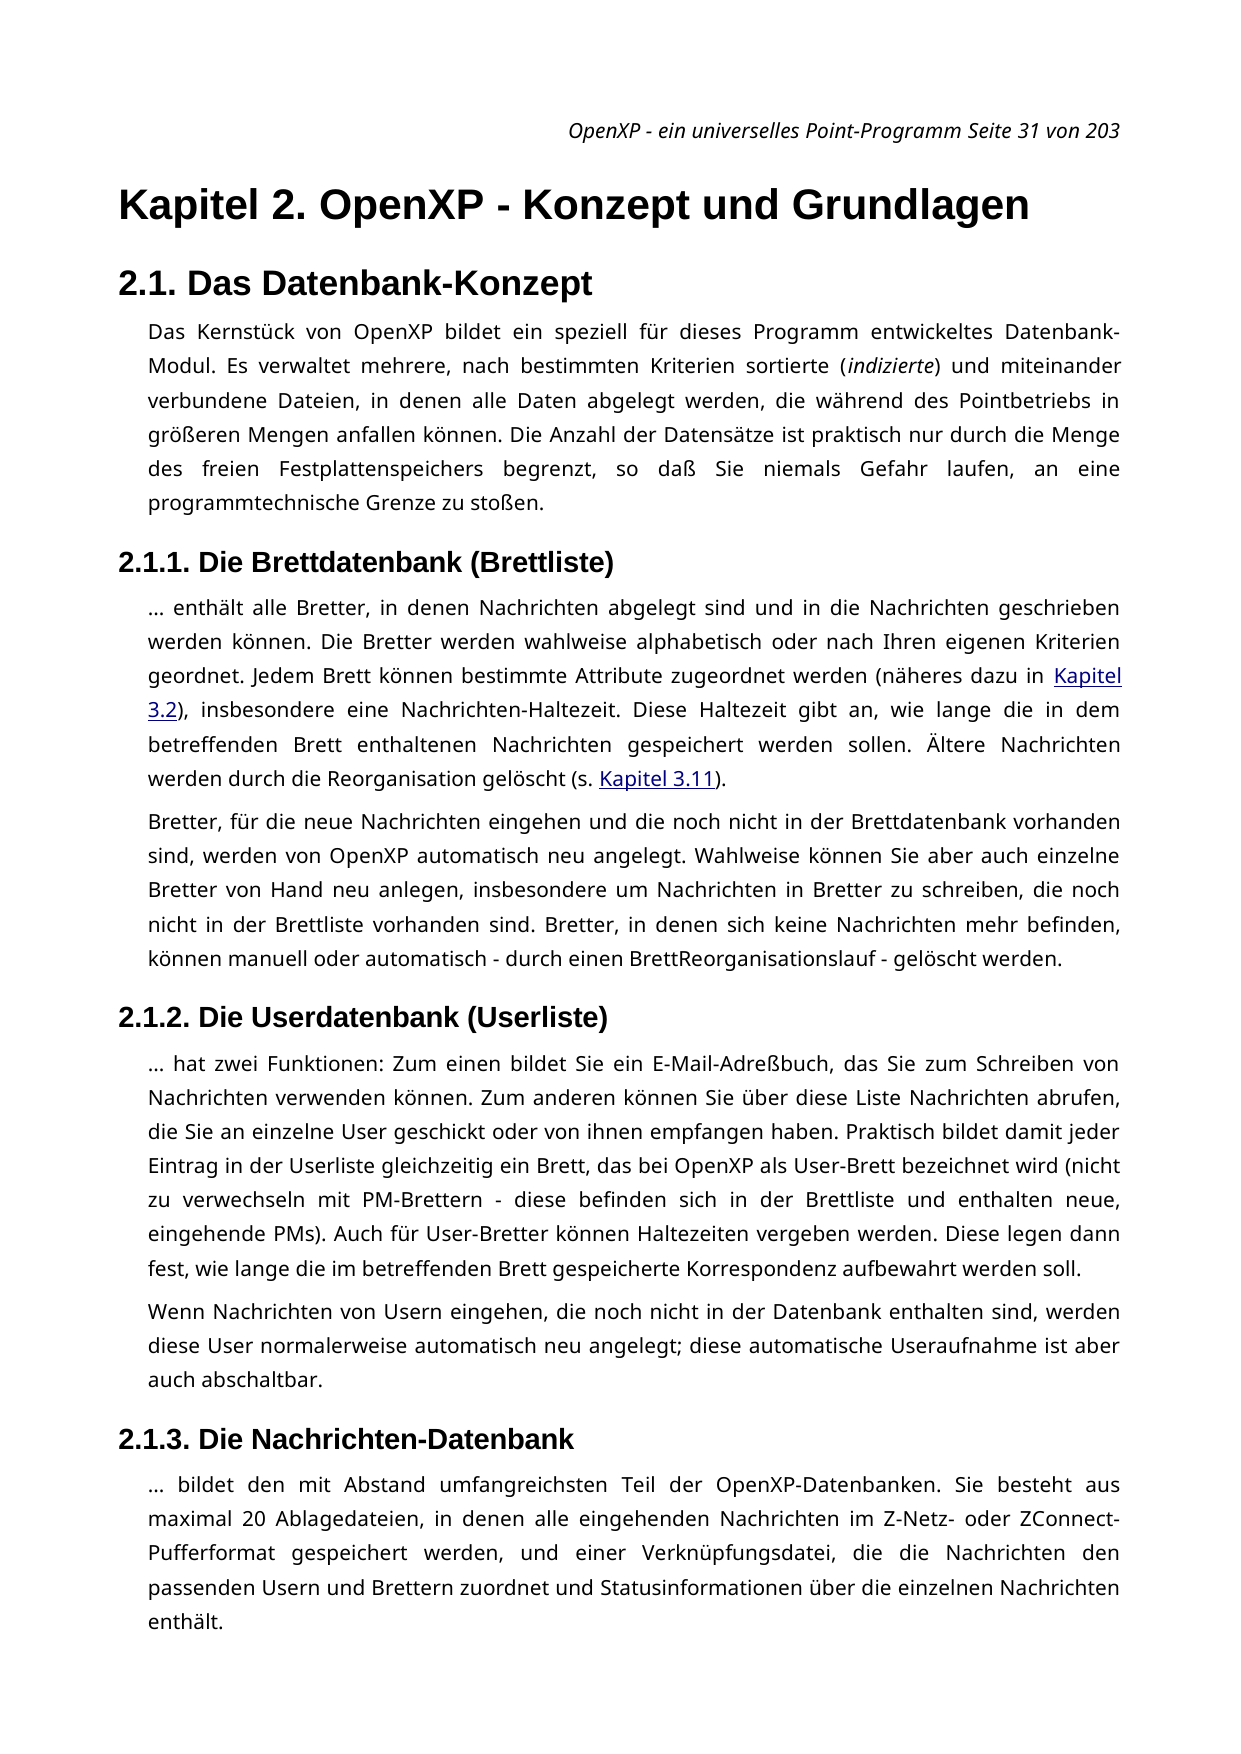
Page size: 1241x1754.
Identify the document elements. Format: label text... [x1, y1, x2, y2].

subtitle Kapitel 2. OpenXP - Konzept und Grundlagen [118, 173, 1122, 229]
text Wenn Nachrichten von Usern eingehen, die noch nicht in der Datenbank enthalten sind, werden diese User normalerweise automatisch neu angelegt; diese automatische Useraufnahme ist aber auch abschaltbar. [148, 1297, 1122, 1394]
text ... hat zwei Funktionen: Zum einen bildet Sie ein E-Mail-Adreßbuch, das Sie zum Schreiben von Nachrichten verwenden können. Zum anderen können Sie über diese Liste Nachrichten abrufen, die Sie an einzelne User geschickt oder von ihnen empfangen haben. Praktisch bildet damit jeder Eintrag in der Userliste gleichzeitig ein Brett, das bei OpenXP als User-Brett bezeichnet wird (nicht zu verwechseln mit PM-Brettern - diese befinden sich in der Brettliste und enthalten neue, eingehende PMs). Auch für User-Bretter können Haltezeiten vergeben werden. Diese legen dann fest, wie lange die im betreffenden Brett gespeicherte Korrespondenz aufbewahrt werden soll. [148, 1048, 1122, 1282]
text Das Kernstück von OpenXP bildet ein speziell für dieses Programm entwickeltes Datenbank-Modul. Es verwaltet mehrere, nach bestimmten Kriterien sortierte (indizierte) und miteinander verbundene Dateien, in denen alle Daten abgelegt werden, die während des Pointbetriebs in größeren Mengen anfallen können. Die Anzahl der Datensätze ist praktisch nur durch die Menge des freien Festplattenspeichers begrenzt, so daß Sie niemals Gefahr laufen, an eine programmtechnische Grenze zu stoßen. [148, 317, 1122, 517]
text ... bildet den mit Abstand umfangreichsten Teil der OpenXP-Datenbanken. Sie besteht aus maximal 20 Ablagedateien, in denen alle eingehenden Nachrichten im Z-Netz- oder ZConnect-Pufferformat gespeichert werden, und einer Verknüpfungsdatei, die die Nachrichten den passenden Usern und Brettern zuordnet und Statusinformationen über die einzelnen Nachrichten enthält. [148, 1470, 1122, 1635]
subtitle 2.1. Das Datenbank-Konzept [118, 256, 1122, 302]
text ... enthält alle Bretter, in denen Nachrichten abgelegt sind und in die Nachrichten geschrieben werden können. Die Bretter werden wahlweise alphabetisch oder nach Ihren eigenen Kriterien geordnet. Jedem Brett können bestimmte Attribute zugeordnet werden (näheres dazu in Kapitel 3.2), insbesondere eine Nachrichten-Haltezeit. Diese Haltezeit gibt an, wie lange die in dem betreffenden Brett enthaltenen Nachrichten gespeichert werden sollen. Ältere Nachrichten werden durch die Reorganisation gelöscht (s. Kapitel 3.11). [148, 593, 1122, 792]
subtitle 2.1.2. Die Userdatenbank (Userliste) [118, 995, 1122, 1034]
subtitle 2.1.3. Die Nachrichten-Datenbank [118, 1416, 1122, 1455]
subtitle 2.1.1. Die Brettdatenbank (Brettliste) [118, 539, 1122, 578]
text Bretter, für die neue Nachrichten eingehen und die noch nicht in der Brettdatenbank vorhanden sind, werden von OpenXP automatisch neu angelegt. Wahlweise können Sie aber auch einzelne Bretter von Hand neu anlegen, insbesondere um Nachrichten in Bretter zu schreiben, die noch nicht in der Brettliste vorhanden sind. Bretter, in denen sich keine Nachrichten mehr befinden, können manuell oder automatisch - durch einen BrettReorganisationslauf - gelöscht werden. [148, 807, 1122, 972]
